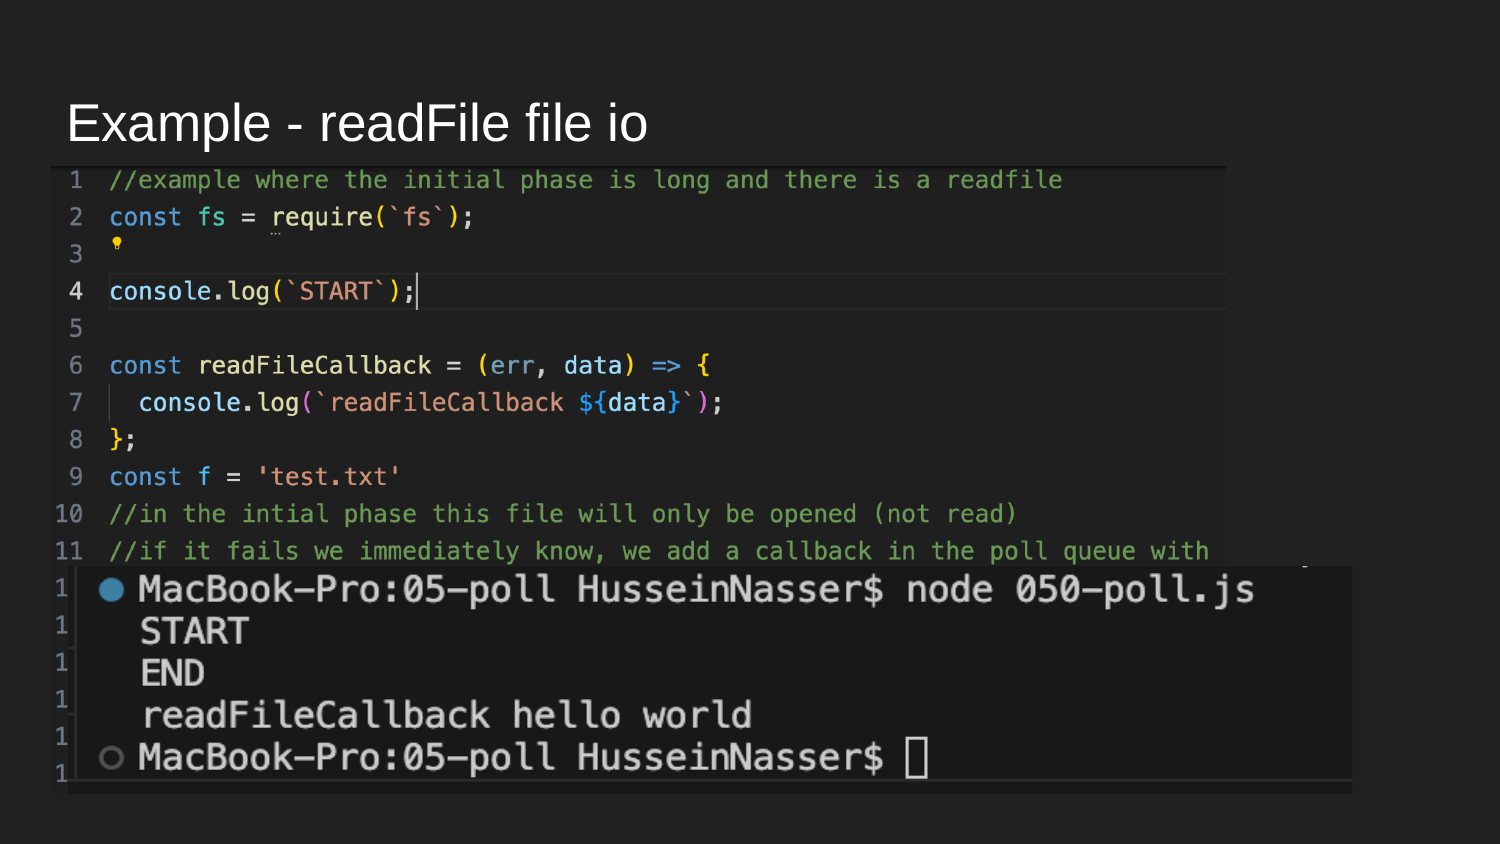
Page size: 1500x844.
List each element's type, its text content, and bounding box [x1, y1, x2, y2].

picture [51, 166, 1353, 794]
title Example - readFile file io [51, 72, 1449, 167]
